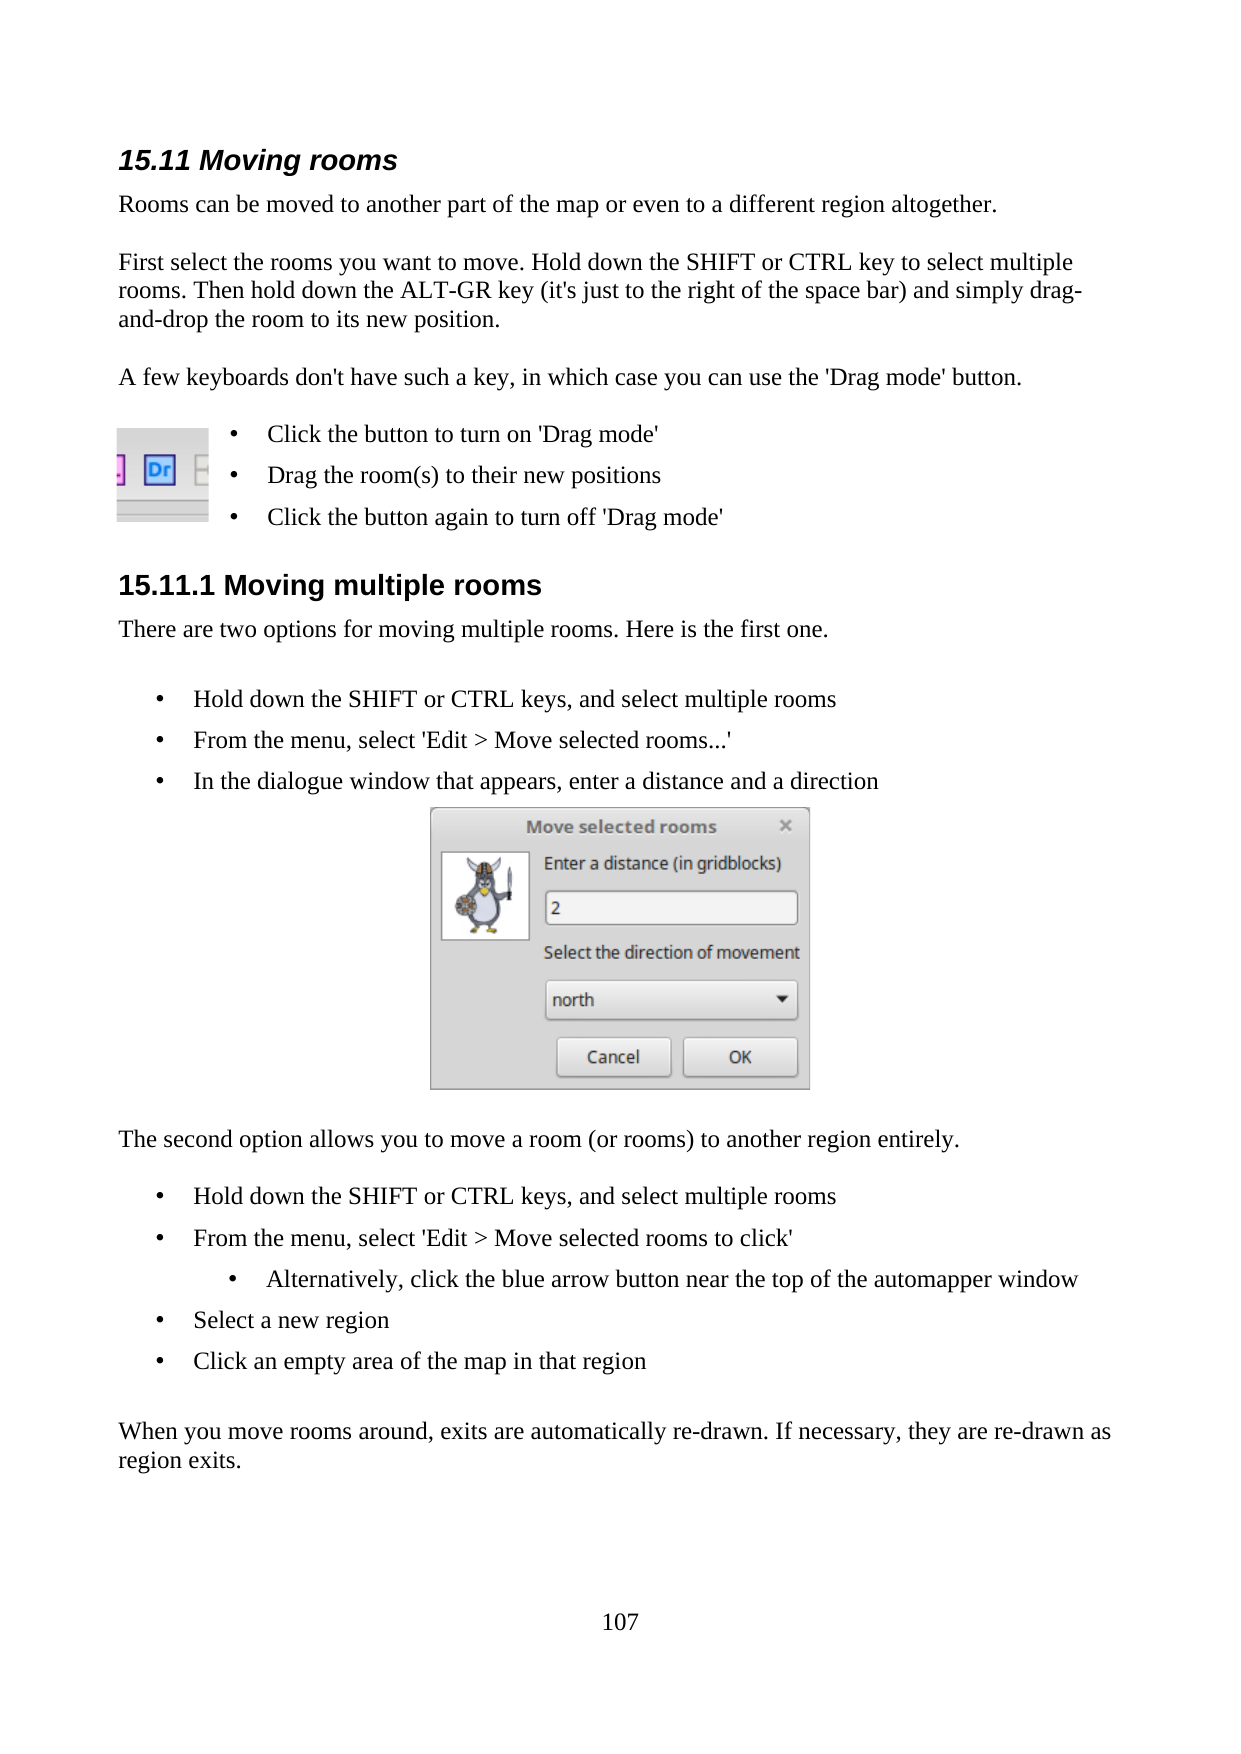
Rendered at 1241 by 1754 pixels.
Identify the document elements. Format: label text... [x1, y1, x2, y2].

list Select a new region [156, 1305, 1122, 1334]
list Click an empty area of the map in that region [156, 1346, 1122, 1375]
list Click the button again to turn off 'Drag mode' [229, 502, 1122, 530]
picture [116, 428, 209, 522]
subtitle 15.11 Moving rooms [118, 143, 1122, 177]
list Hold down the SHIFT or CTRL keys, and select multiple rooms [156, 1181, 1122, 1210]
list Alternatively, click the blue arrow button near the top of the automapper window [228, 1264, 1122, 1293]
list Drag the room(s) to their new positions [229, 460, 1122, 489]
text Rooms can be moved to another part of the map or even to a different region altogether. [118, 189, 1122, 218]
list Click the button to turn on 'Drag mode' [229, 419, 1122, 448]
list From the menu, select 'Edit > Move selected rooms...' [156, 725, 1122, 754]
text There are two options for moving multiple rooms. Here is the first one. [118, 614, 1122, 643]
list Hold down the SHIFT or CTRL keys, and select multiple rooms [156, 684, 1122, 713]
list From the menu, select 'Edit > Move selected rooms to click' [156, 1223, 1122, 1251]
text First select the rooms you want to move. Hold down the SHIFT or CTRL key to select multiple rooms. Then hold down the ALT-GR key (it's just to the right of the space bar) and simply drag-and-drop the room to its new position. [118, 247, 1122, 333]
list In the dialogue window that appears, enter a distance and a direction [156, 766, 1122, 795]
text When you move rooms around, exits are automatically re-drawn. If necessary, they are re-drawn as region exits. [118, 1416, 1122, 1474]
subtitle 15.11.1 Moving multiple rooms [118, 568, 1122, 601]
text A few keyboards don't have such a key, in which case you can use the 'Drag mode' button. [118, 362, 1122, 390]
text The second option allows you to move a room (or rooms) to another region entirely. [118, 1124, 1122, 1153]
picture [430, 807, 811, 1090]
